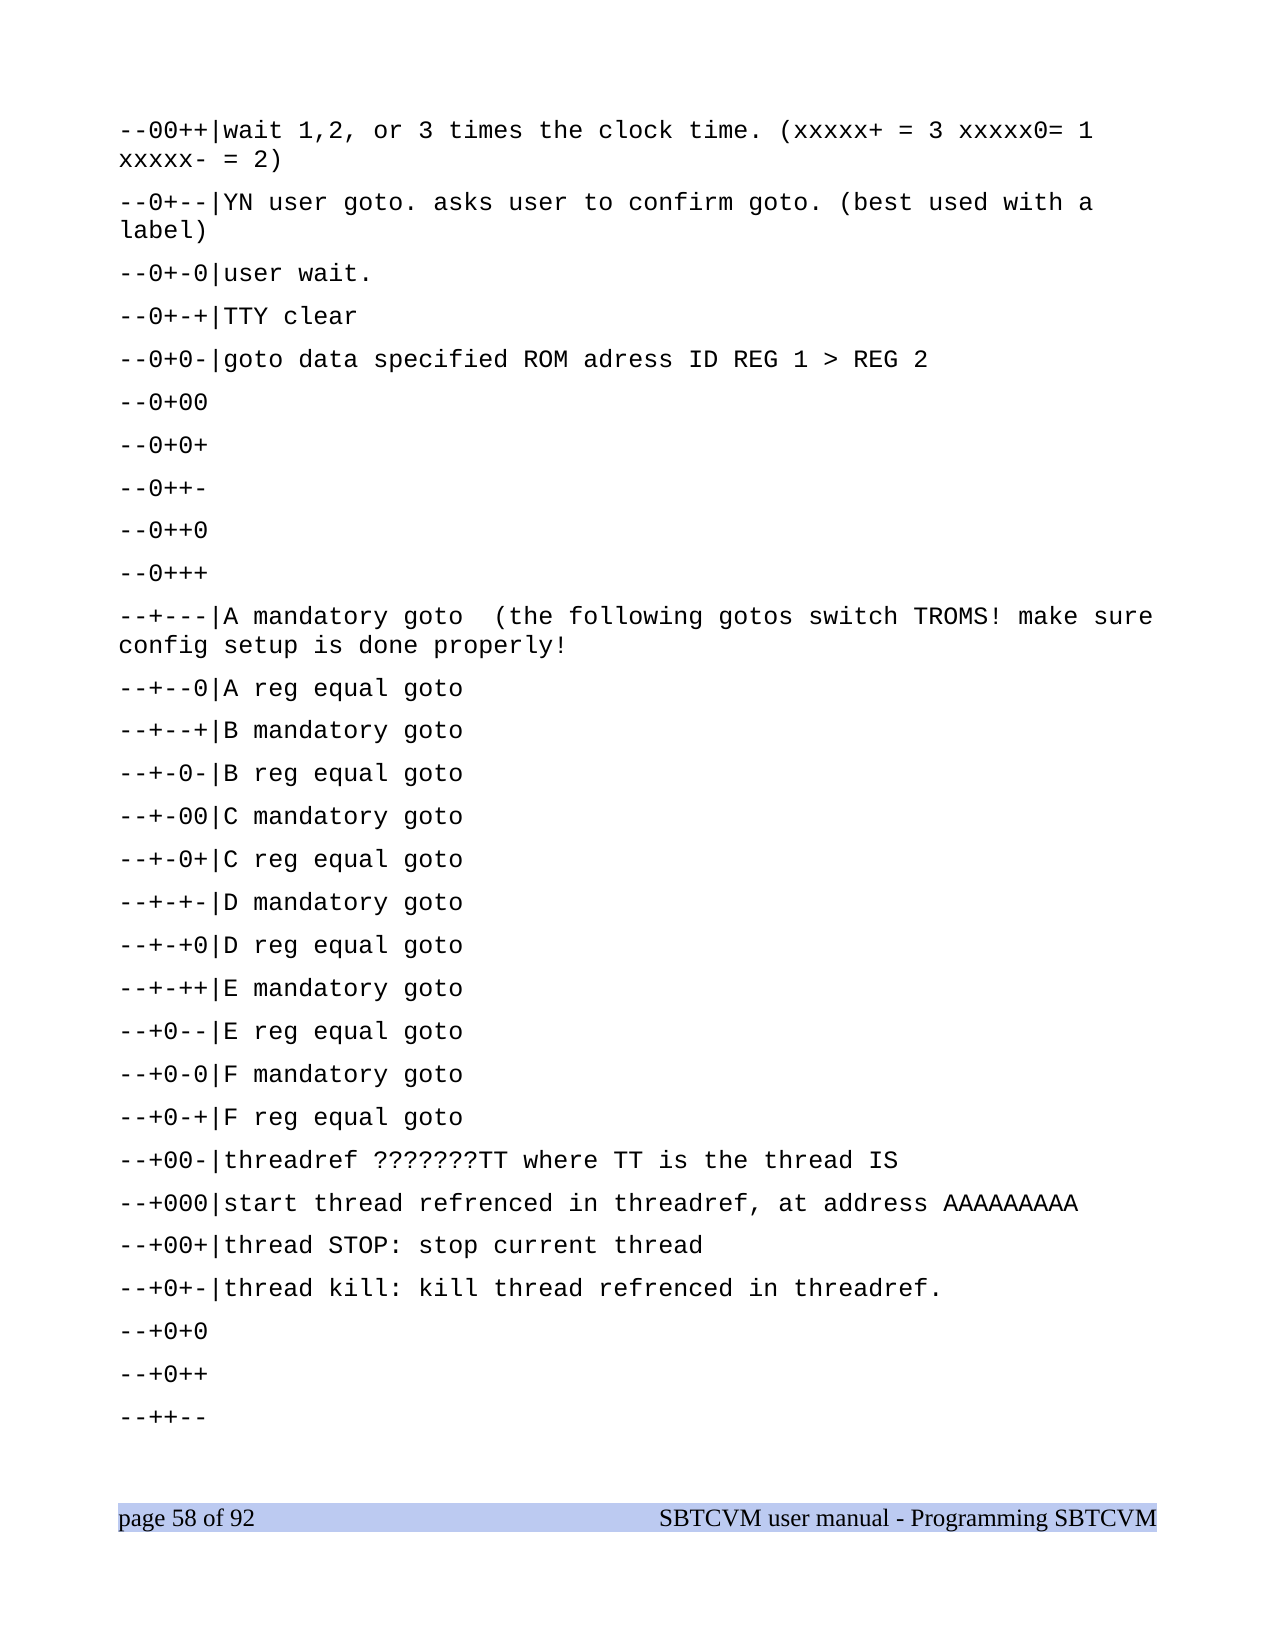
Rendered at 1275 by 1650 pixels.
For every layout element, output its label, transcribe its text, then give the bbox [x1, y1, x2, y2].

text --0+0+ [118, 432, 1157, 461]
text --+-0-|B reg equal goto [118, 761, 1157, 789]
text --+--0|A reg equal goto [118, 675, 1157, 703]
text --+00-|threadref ???????TT where TT is the thread IS [118, 1147, 1157, 1176]
text --0++- [118, 475, 1157, 503]
text --00++|wait 1,2, or 3 times the clock time. (xxxxx+ = 3 xxxxx0= 1 xxxxx- = 2) [118, 118, 1157, 175]
text --+0+0 [118, 1319, 1157, 1347]
text --+0+-|thread kill: kill thread refrenced in threadref. [118, 1276, 1157, 1304]
text --+0-+|F reg equal goto [118, 1104, 1157, 1133]
text --+-+-|D mandatory goto [118, 890, 1157, 918]
text --0+00 [118, 389, 1157, 418]
text --0++0 [118, 518, 1157, 546]
text --+000|start thread refrenced in threadref, at address AAAAAAAAA [118, 1190, 1157, 1218]
text --+-00|C mandatory goto [118, 804, 1157, 832]
text --+0-0|F mandatory goto [118, 1061, 1157, 1090]
text --+---|A mandatory goto (the following gotos switch TROMS! make sure config setup is done properly! [118, 604, 1157, 661]
text --+00+|thread STOP: stop current thread [118, 1233, 1157, 1261]
text --0+0-|goto data specified ROM adress ID REG 1 > REG 2 [118, 346, 1157, 375]
text --+-++|E mandatory goto [118, 976, 1157, 1004]
text --+0++ [118, 1362, 1157, 1390]
text --0+++ [118, 561, 1157, 589]
text --+-0+|C reg equal goto [118, 847, 1157, 875]
text --+-+0|D reg equal goto [118, 933, 1157, 961]
text --0+-0|user wait. [118, 261, 1157, 289]
text --++-- [118, 1405, 1157, 1433]
text --0+--|YN user goto. asks user to confirm goto. (best used with a label) [118, 189, 1157, 246]
text --0+-+|TTY clear [118, 303, 1157, 332]
text --+0--|E reg equal goto [118, 1018, 1157, 1047]
text --+--+|B mandatory goto [118, 718, 1157, 746]
